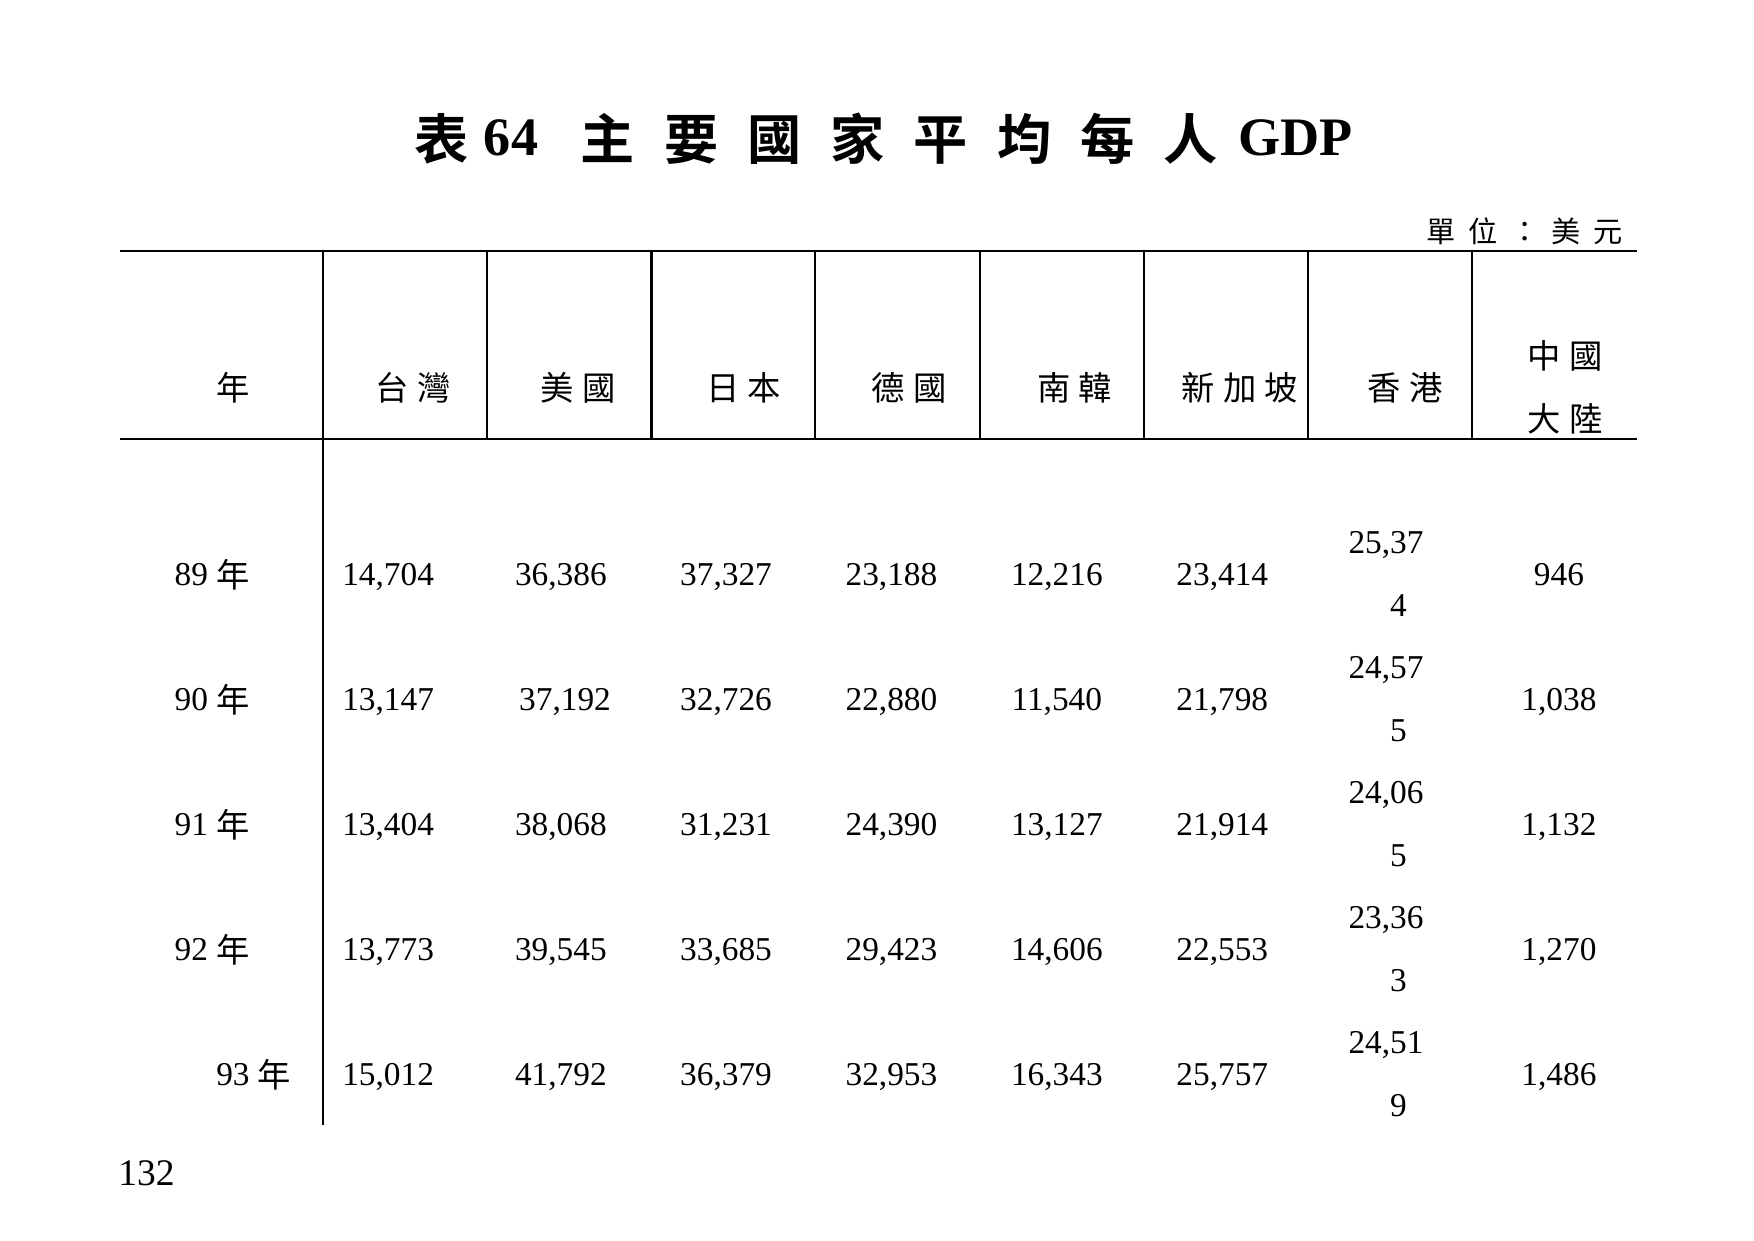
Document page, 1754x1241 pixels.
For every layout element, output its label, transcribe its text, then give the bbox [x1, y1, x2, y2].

table_cell 29,423 [815, 875, 979, 1000]
table_cell 14,704 [324, 440, 487, 625]
table_cell 92年 [120, 875, 322, 1000]
table_header 台灣 [324, 252, 486, 438]
table_cell 25,374 [1308, 440, 1472, 625]
table_cell 1,132 [1472, 750, 1637, 875]
table_cell 11,540 [980, 625, 1144, 750]
table_cell 21,914 [1144, 750, 1308, 875]
text 表64 主要國家平均每人GDP [128, 63, 1628, 188]
table_cell 91年 [120, 750, 322, 875]
table_cell 39,545 [487, 875, 651, 1000]
table_cell 36,379 [651, 1000, 815, 1125]
table_cell 33,685 [651, 875, 815, 1000]
table_header 美國 [488, 252, 650, 438]
table_cell 14,606 [980, 875, 1144, 1000]
table_cell 24,575 [1308, 625, 1472, 750]
table_cell 1,038 [1472, 625, 1637, 750]
table_cell 946 [1472, 440, 1637, 625]
table_cell 89年 [120, 440, 322, 625]
table_cell 24,390 [815, 750, 979, 875]
table_header 年 [120, 252, 322, 438]
table_cell 12,216 [980, 440, 1144, 625]
table_cell 41,792 [487, 1000, 651, 1125]
table_header 南韓 [981, 252, 1143, 438]
table_cell 36,386 [487, 440, 651, 625]
table_cell 22,553 [1144, 875, 1308, 1000]
table_header 德國 [816, 252, 979, 438]
table_cell 13,147 [324, 625, 487, 750]
table_cell 1,486 [1472, 1000, 1637, 1125]
table_cell 38,068 [487, 750, 651, 875]
table_cell 24,065 [1308, 750, 1472, 875]
table_cell 90年 [120, 625, 322, 750]
table_header 日本 [653, 252, 814, 438]
table_cell 93年 [120, 1000, 322, 1125]
table_header 香港 [1309, 252, 1471, 438]
table_cell 37,192 [487, 625, 651, 750]
table_cell 25,757 [1144, 1000, 1308, 1125]
table_cell 23,414 [1144, 440, 1308, 625]
table_cell 13,773 [324, 875, 487, 1000]
table_cell 13,127 [980, 750, 1144, 875]
table_cell 23,363 [1308, 875, 1472, 1000]
table_cell 31,231 [651, 750, 815, 875]
table_cell 24,519 [1308, 1000, 1472, 1125]
table_cell 32,726 [651, 625, 815, 750]
table_header 新加坡 [1145, 252, 1307, 438]
table_cell 16,343 [980, 1000, 1144, 1125]
table_cell 21,798 [1144, 625, 1308, 750]
table_cell 32,953 [815, 1000, 979, 1125]
table_header 中國大陸 [1473, 252, 1637, 438]
table_cell 13,404 [324, 750, 487, 875]
table_cell 22,880 [815, 625, 979, 750]
text 單位：美元 [128, 188, 1628, 250]
table_cell 37,327 [651, 440, 815, 625]
table_cell 23,188 [815, 440, 979, 625]
table_cell 1,270 [1472, 875, 1637, 1000]
table_cell 15,012 [324, 1000, 487, 1125]
